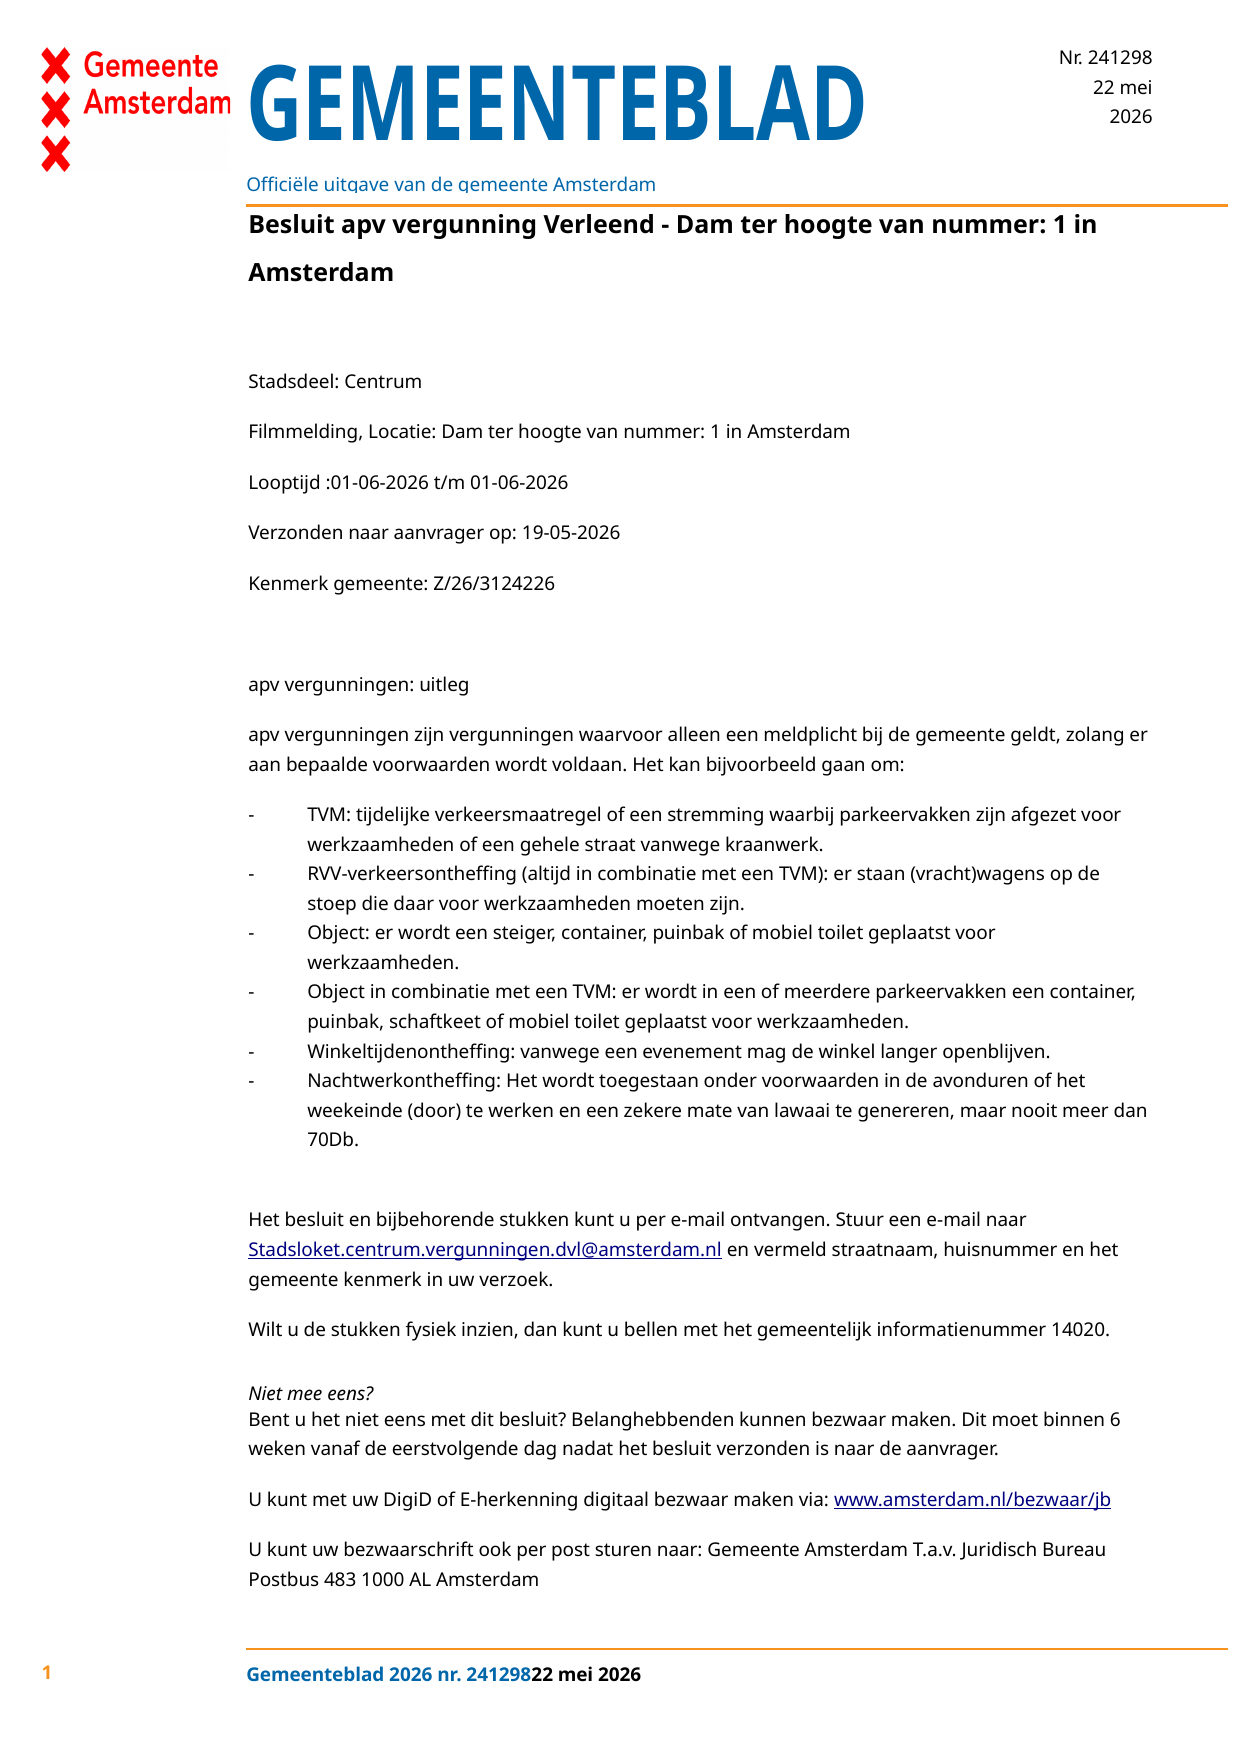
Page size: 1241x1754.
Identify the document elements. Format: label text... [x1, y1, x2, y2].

text Het besluit en bijbehorende stukken kunt u per e-mail ontvangen. Stuur een e-mail naar Stadsloket.centrum.vergunningen.dvl@amsterdam.nl en vermeld straatnaam, huisnummer en het gemeente kenmerk in uw verzoek. [248, 1207, 1152, 1292]
text Wilt u de stukken fysiek inzien, dan kunt u bellen met het gemeentelijk informatienummer 14020. [248, 1316, 1152, 1342]
list TVM: tijdelijke verkeersmaatregel of een stremming waarbij parkeervakken zijn afgezet voor werkzaamheden of een gehele straat vanwege kraanwerk. [248, 801, 1152, 857]
text Looptijd :01-06-2026 t/m 01-06-2026 [248, 469, 1152, 495]
text apv vergunningen: uitleg [248, 671, 1152, 697]
picture [41, 47, 231, 172]
text Kenmerk gemeente: Z/26/3124226 [248, 570, 1152, 596]
text Besluit apv vergunning Verleend - Dam ter hoogte van nummer: 1 in Amsterdam [248, 207, 1152, 288]
text U kunt uw bezwaarschrift ook per post sturen naar: Gemeente Amsterdam T.a.v. Juridisch Bureau Postbus 483 1000 AL Amsterdam [248, 1536, 1152, 1592]
text U kunt met uw DigiD of E-herkenning digitaal bezwaar maken via: www.amsterdam.nl/bezwaar/jb [248, 1486, 1152, 1512]
text apv vergunningen zijn vergunningen waarvoor alleen een meldplicht bij de gemeente geldt, zolang er aan bepaalde voorwaarden wordt voldaan. Het kan bijvoorbeeld gaan om: [248, 721, 1152, 777]
text Verzonden naar aanvrager op: 19-05-2026 [248, 519, 1152, 545]
text Bent u het niet eens met dit besluit? Belanghebbenden kunnen bezwaar maken. Dit moet binnen 6 weken vanaf de eerstvolgende dag nadat het besluit verzonden is naar de aanvrager. [248, 1406, 1152, 1461]
list Object: er wordt een steiger, container, puinbak of mobiel toilet geplaatst voor werkzaamheden. [248, 919, 1152, 975]
list RVV-verkeersontheffing (altijd in combinatie met een TVM): er staan (vracht)wagens op de stoep die daar voor werkzaamheden moeten zijn. [248, 860, 1152, 916]
list Nachtwerkontheffing: Het wordt toegestaan onder voorwaarden in de avonduren of het weekeinde (door) te werken en een zekere mate van lawaai te genereren, maar nooit meer dan 70Db. [248, 1067, 1152, 1152]
list Winkeltijdenontheffing: vanwege een evenement mag de winkel langer openblijven. [248, 1038, 1152, 1064]
list Object in combinatie met een TVM: er wordt in een of meerdere parkeervakken een container, puinbak, schaftkeet of mobiel toilet geplaatst voor werkzaamheden. [248, 979, 1152, 1034]
text Stadsdeel: Centrum [248, 368, 1152, 394]
text Filmmelding, Locatie: Dam ter hoogte van nummer: 1 in Amsterdam [248, 419, 1152, 444]
text Niet mee eens? [248, 1380, 1152, 1406]
